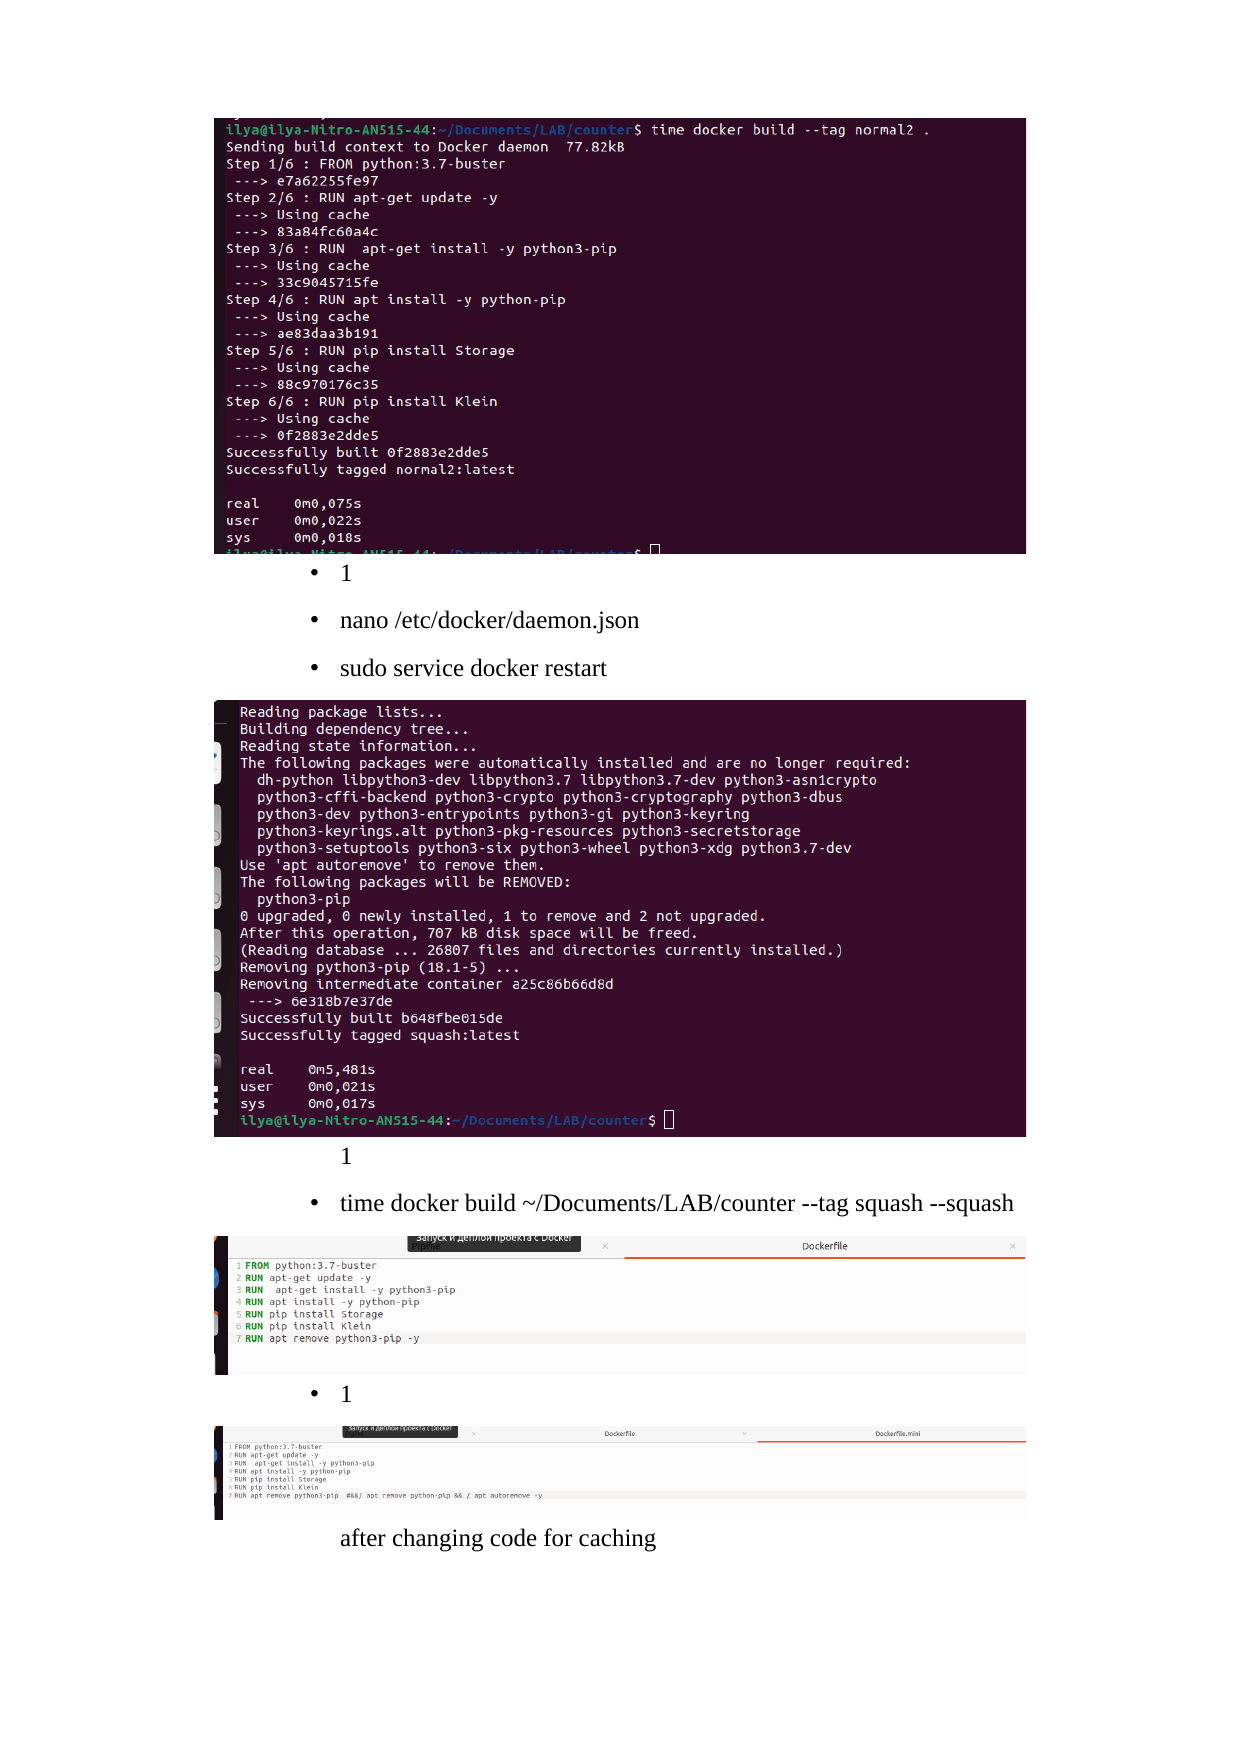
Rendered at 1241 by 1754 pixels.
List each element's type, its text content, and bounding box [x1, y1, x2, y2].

list 1 [310, 554, 1122, 587]
list time docker build ~/Documents/LAB/counter --tag squash --squash [310, 1188, 1122, 1217]
picture [214, 1426, 1027, 1520]
picture [214, 700, 1027, 1137]
list 1 [310, 1375, 1122, 1408]
list after changing code for caching [310, 1520, 1122, 1552]
list nano /etc/docker/daemon.json [310, 606, 1122, 634]
list sudo service docker restart [310, 653, 1122, 682]
picture [214, 1236, 1027, 1375]
picture [214, 118, 1027, 554]
list 1 [310, 1137, 1122, 1169]
